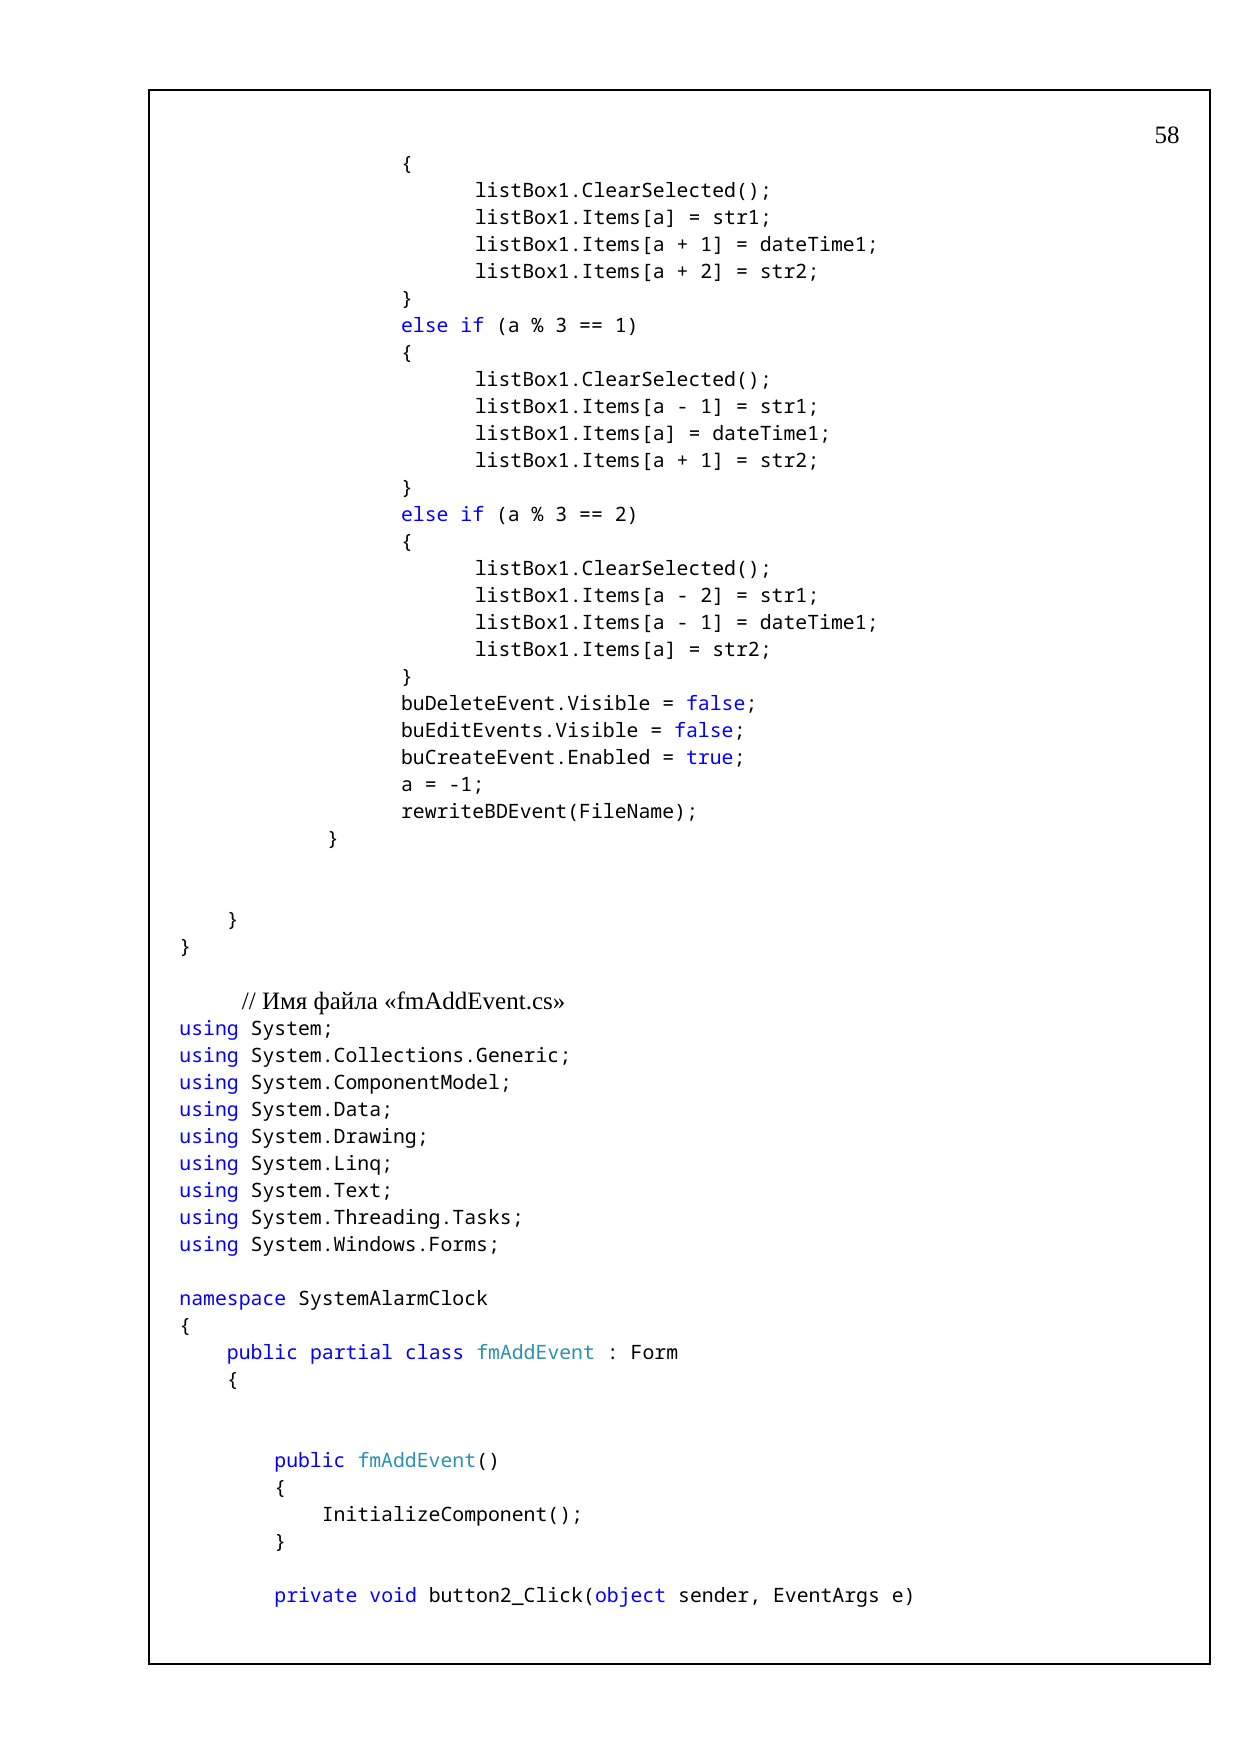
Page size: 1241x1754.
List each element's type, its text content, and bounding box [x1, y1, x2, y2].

text using System.Collections.Generic; [179, 1042, 1179, 1069]
text listBox1.Items[a + 2] = str2; [179, 257, 1179, 284]
text using System.Drawing; [179, 1123, 1179, 1149]
text InitializeComponent(); [179, 1500, 1179, 1527]
text } [179, 932, 1179, 959]
text } [179, 662, 1179, 689]
text using System.Windows.Forms; [179, 1231, 1179, 1257]
text using System.ComponentModel; [179, 1069, 1179, 1096]
text using System.Data; [179, 1096, 1179, 1123]
text } [179, 284, 1179, 311]
text using System.Threading.Tasks; [179, 1203, 1179, 1231]
text { [179, 338, 1179, 365]
text listBox1.Items[a + 1] = str2; [179, 446, 1179, 473]
text { [179, 149, 1179, 177]
text } [179, 1527, 1179, 1554]
text listBox1.Items[a - 2] = str1; [179, 581, 1179, 608]
text // Имя файла «fmAddEvent.cs» [242, 986, 1099, 1015]
text listBox1.ClearSelected(); [179, 177, 1179, 203]
text { [179, 527, 1179, 554]
text listBox1.Items[a - 1] = dateTime1; [179, 608, 1179, 635]
text } [179, 473, 1179, 500]
text listBox1.Items[a] = str2; [179, 635, 1179, 662]
text rewriteBDEvent(FileName); [179, 797, 1179, 824]
text a = -1; [179, 770, 1179, 797]
text listBox1.Items[a + 1] = dateTime1; [179, 231, 1179, 257]
text listBox1.Items[a] = str1; [179, 203, 1179, 231]
text using System; [179, 1015, 1099, 1042]
text } [179, 824, 1179, 851]
text public partial class fmAddEvent : Form [179, 1338, 1179, 1365]
text else if (a % 3 == 2) [179, 500, 1179, 527]
text using System.Text; [179, 1177, 1179, 1203]
text public fmAddEvent() [179, 1446, 1179, 1473]
text { [179, 1311, 1179, 1338]
text { [179, 1473, 1179, 1500]
text } [179, 905, 1179, 932]
text listBox1.ClearSelected(); [179, 554, 1179, 581]
text buCreateEvent.Enabled = true; [179, 743, 1179, 770]
text buEditEvents.Visible = false; [179, 716, 1179, 743]
text else if (a % 3 == 1) [179, 311, 1179, 338]
text buDeleteEvent.Visible = false; [179, 689, 1179, 716]
text listBox1.Items[a] = dateTime1; [179, 419, 1179, 446]
text private void button2_Click(object sender, EventArgs e) [179, 1581, 1179, 1608]
text listBox1.Items[a - 1] = str1; [179, 392, 1179, 419]
text listBox1.ClearSelected(); [179, 365, 1179, 392]
text namespace SystemAlarmClock [179, 1284, 1179, 1311]
text { [179, 1365, 1179, 1392]
text using System.Linq; [179, 1149, 1179, 1177]
